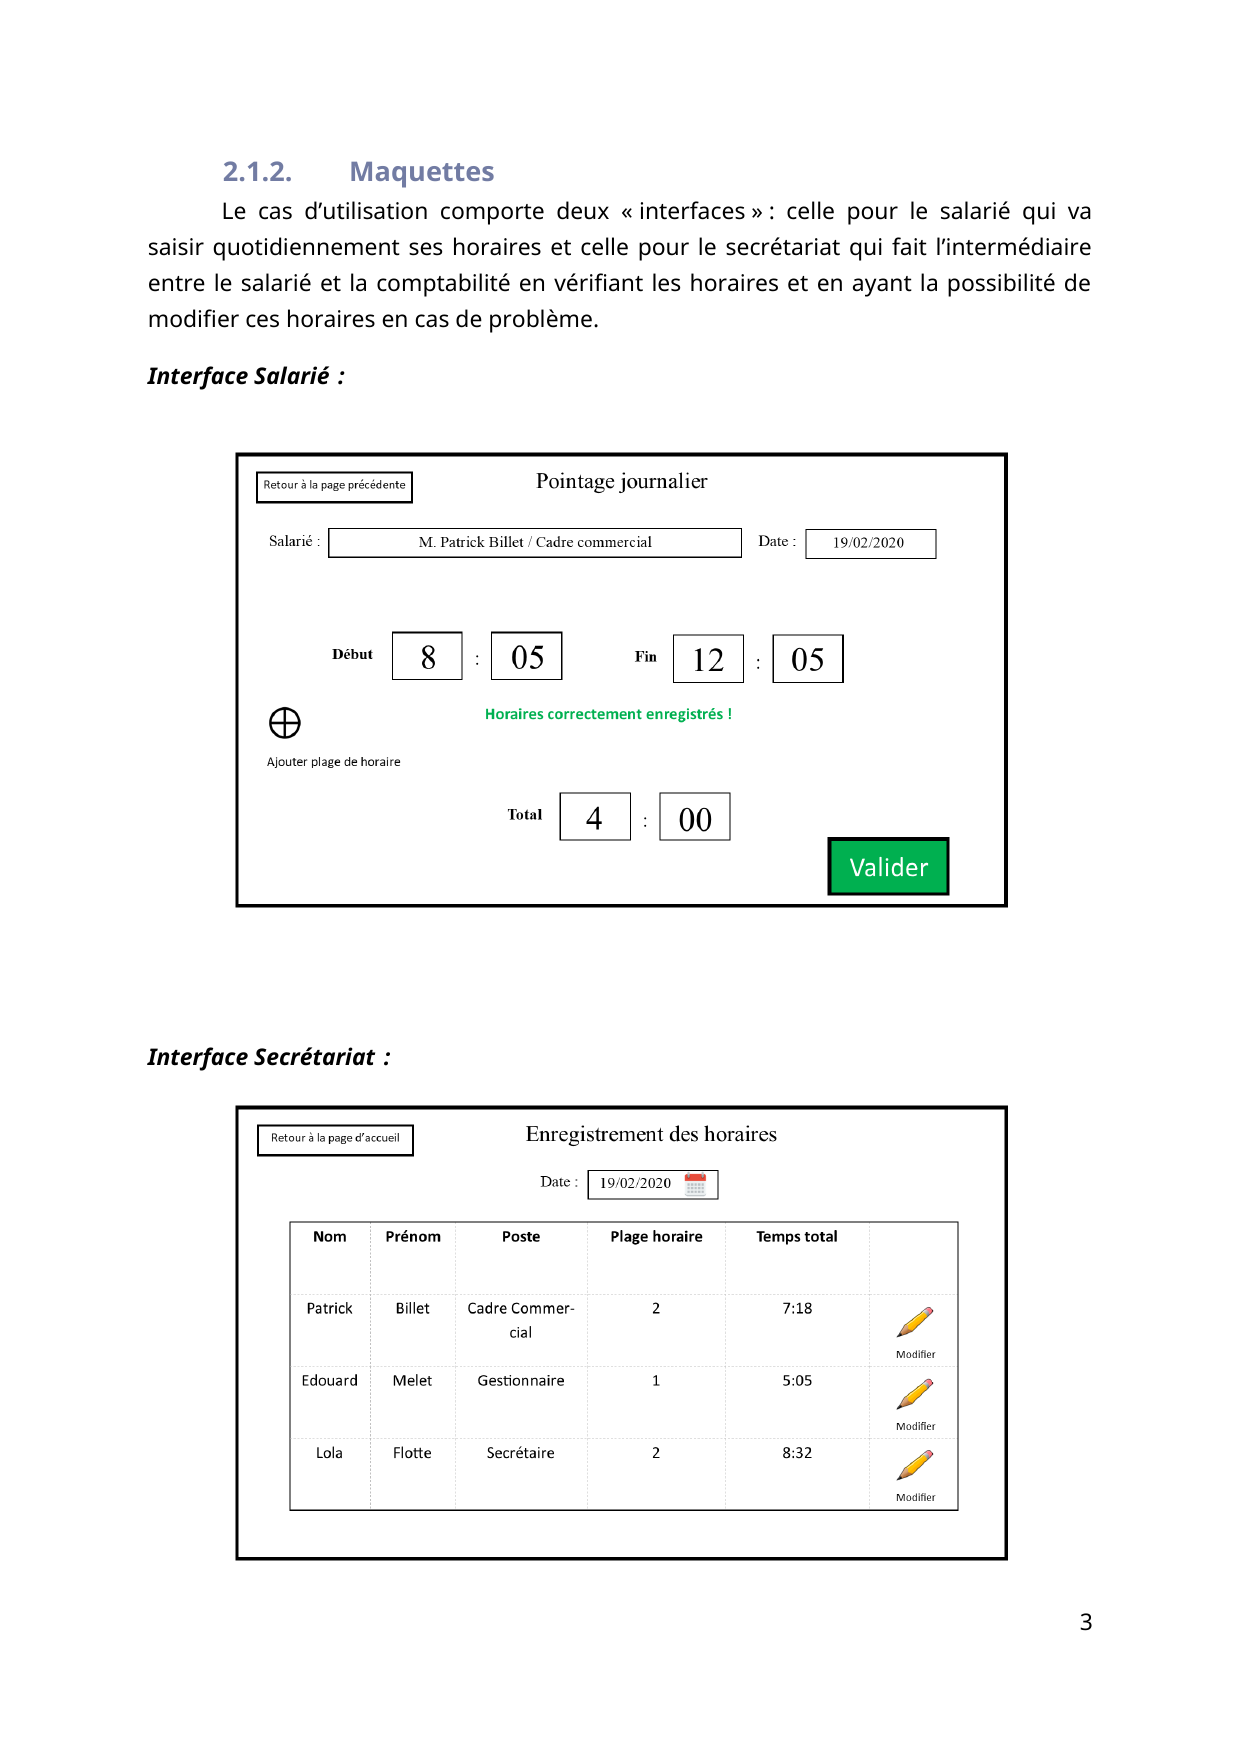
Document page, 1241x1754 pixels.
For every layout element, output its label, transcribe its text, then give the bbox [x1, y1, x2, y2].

text Interface Secrétariat : [148, 1041, 1093, 1072]
text Le cas d’utilisation comporte deux « interfaces » : celle pour le salarié qui va saisir quotidiennement ses horaires et celle pour le secrétariat qui fait l’intermédiaire entre le salarié et la comptabilité en vérifiant les horaires et en ayant la possibilité de modifier ces horaires en cas de problème. [148, 195, 1093, 334]
list Maquettes [223, 153, 1093, 189]
text Interface Salarié : [148, 359, 1093, 391]
